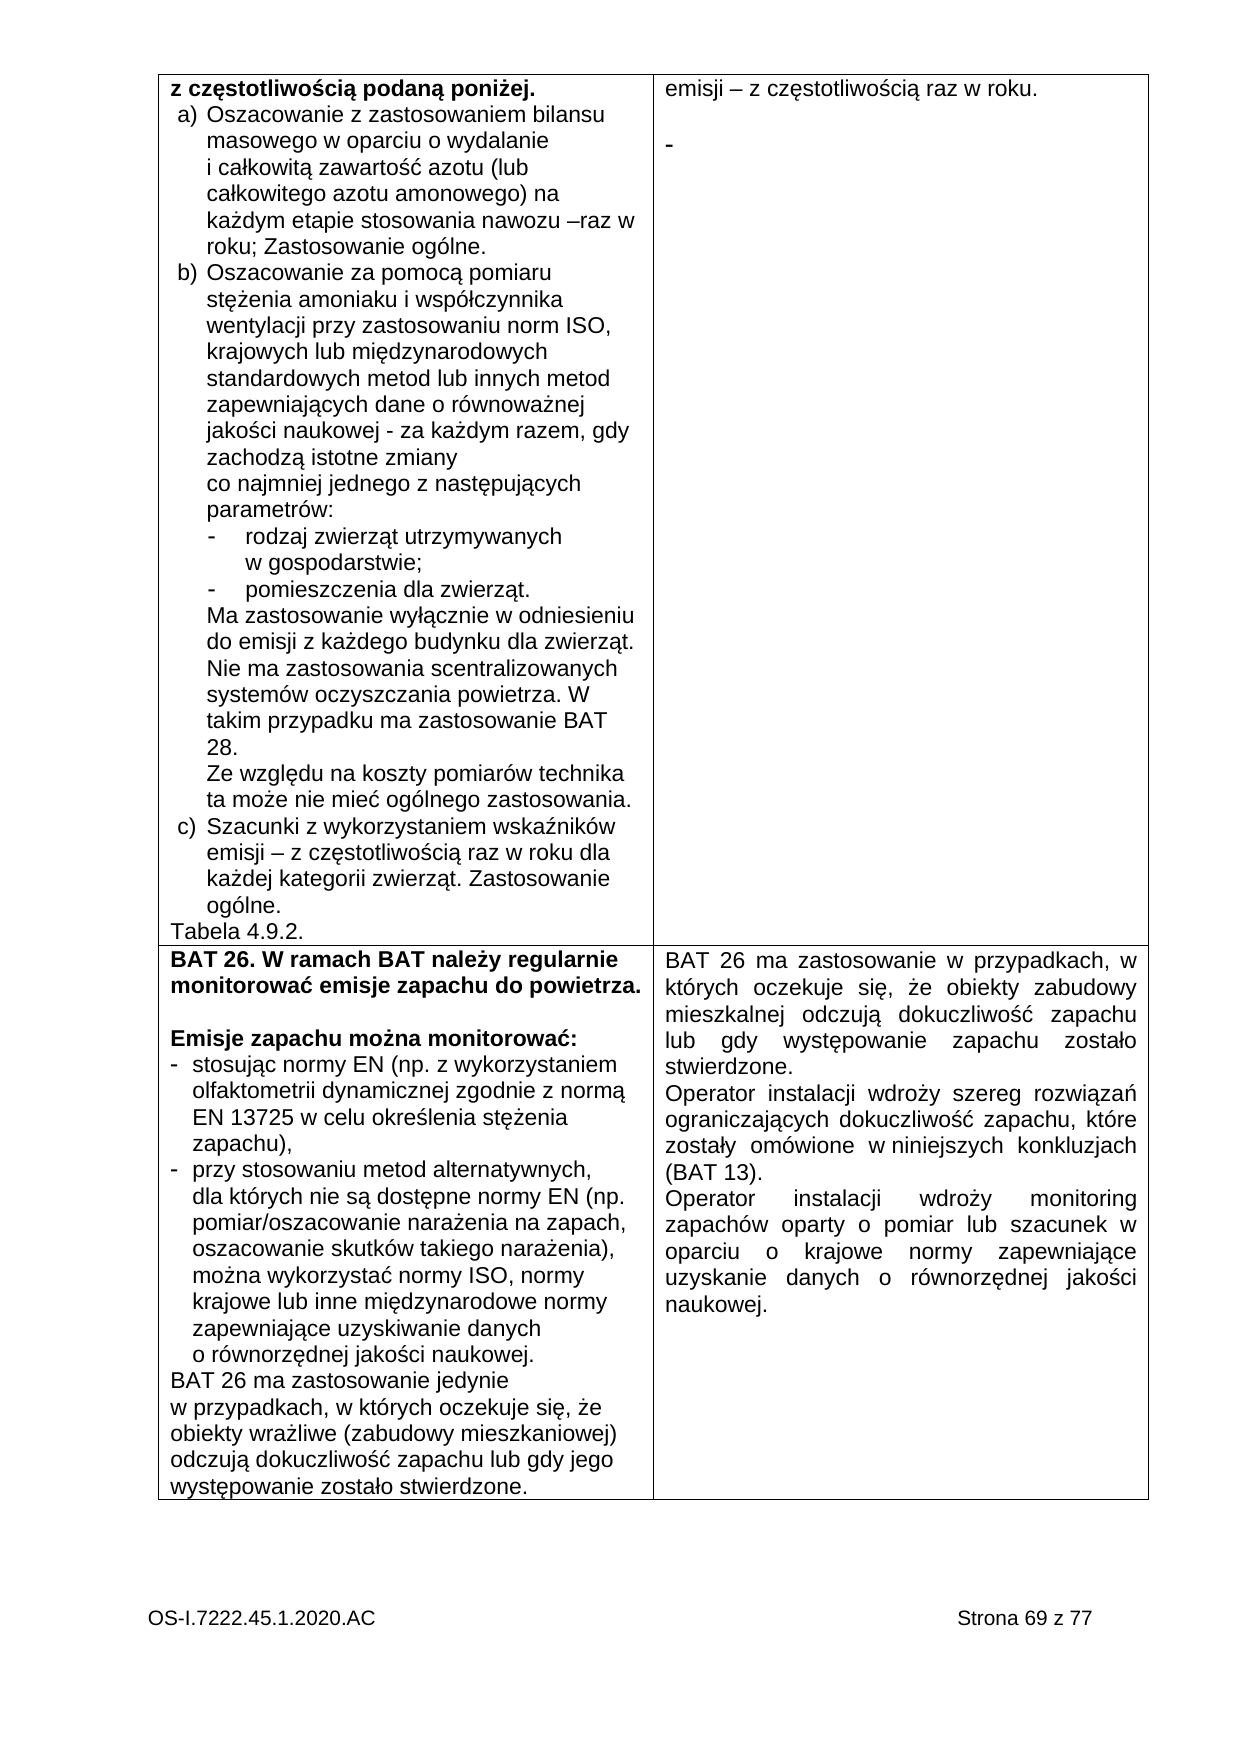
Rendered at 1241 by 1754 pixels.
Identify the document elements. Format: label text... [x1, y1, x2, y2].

table_cell emisji – z częstotliwością raz w roku. [654, 75, 1148, 944]
table_cell BAT 26 ma zastosowanie w przypadkach, w których oczekuje się, że obiekty zabudowy mieszkalnej odczują dokuczliwość zapachu lub gdy występowanie zapachu zostało stwierdzone. Operator instalacji wdroży szereg rozwiązań ograniczających dokuczliwość zapachu, które zostały omówione w niniejszych konkluzjach (BAT 13). Operator instalacji wdroży monitoring zapachów oparty o pomiar lub szacunek w oparciu o krajowe normy zapewniające uzyskanie danych o równorzędnej jakości naukowej. [654, 946, 1148, 1499]
table_cell z częstotliwością podaną poniżej. Oszacowanie z zastosowaniem bilansu masowego w oparciu o wydalanie i całkowitą zawartość azotu (lub całkowitego azotu amonowego) na każdym etapie stosowania nawozu –raz w roku; Zastosowanie ogólne. Oszacowanie za pomocą pomiaru stężenia amoniaku i współczynnika wentylacji przy zastosowaniu norm ISO, krajowych lub międzynarodowych standardowych metod lub innych metod zapewniających dane o równoważnej jakości naukowej - za każdym razem, gdy zachodzą istotne zmiany co najmniej jednego z następujących parametrów: rodzaj zwierząt utrzymywanych w gospodarstwie; pomieszczenia dla zwierząt. Ma zastosowanie wyłącznie w odniesieniu do emisji z każdego budynku dla zwierząt. Nie ma zastosowania scentralizowanych systemów oczyszczania powietrza. W takim przypadku ma zastosowanie BAT 28. Ze względu na koszty pomiarów technika ta może nie mieć ogólnego zastosowania. Szacunki z wykorzystaniem wskaźników emisji – z częstotliwością raz w roku dla każdej kategorii zwierząt. Zastosowanie ogólne. Tabela 4.9.2. [159, 75, 653, 944]
table_cell BAT 26. W ramach BAT należy regularnie monitorować emisje zapachu do powietrza. Emisje zapachu można monitorować: stosując normy EN (np. z wykorzystaniem olfaktometrii dynamicznej zgodnie z normą EN 13725 w celu określenia stężenia zapachu), przy stosowaniu metod alternatywnych, dla których nie są dostępne normy EN (np. pomiar/oszacowanie narażenia na zapach, oszacowanie skutków takiego narażenia), można wykorzystać normy ISO, normy krajowe lub inne międzynarodowe normy zapewniające uzyskiwanie danych o równorzędnej jakości naukowej. BAT 26 ma zastosowanie jedynie w przypadkach, w których oczekuje się, że obiekty wrażliwe (zabudowy mieszkaniowej) odczują dokuczliwość zapachu lub gdy jego występowanie zostało stwierdzone. [159, 946, 653, 1499]
